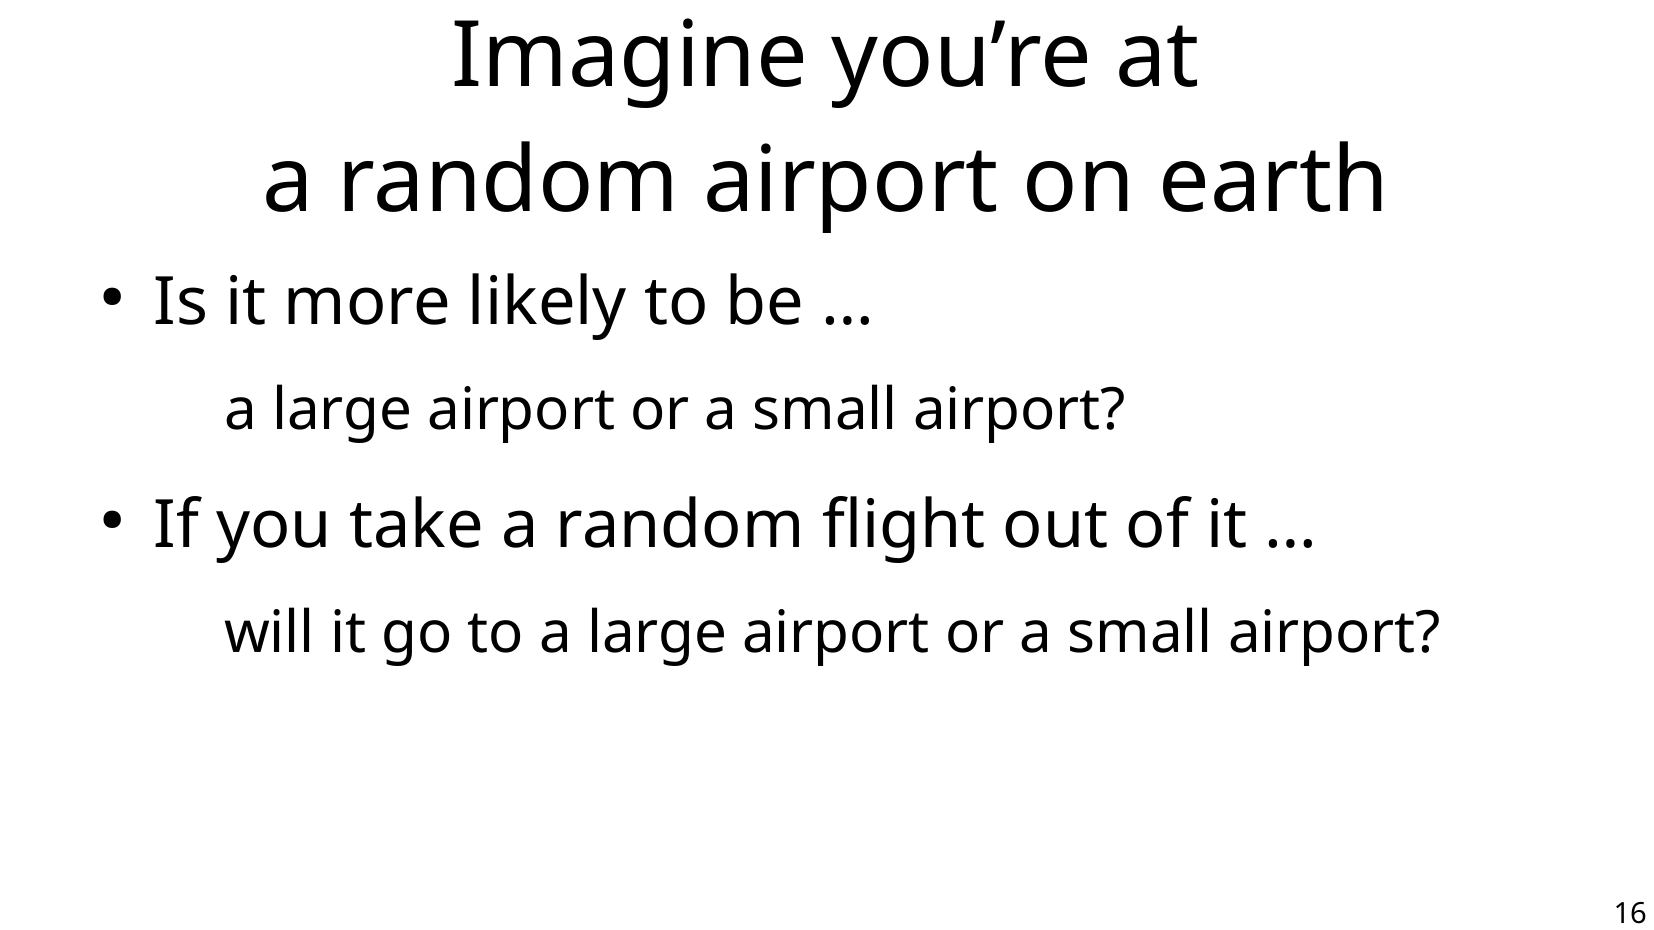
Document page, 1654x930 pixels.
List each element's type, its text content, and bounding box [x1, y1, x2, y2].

list Is it more likely to be … a large airport or a small airport? If you take a random flight out of it … will it go to a large airport or a small airport? [82, 252, 1571, 793]
title Imagine you’re at a random airport on earth [82, 1, 1571, 225]
